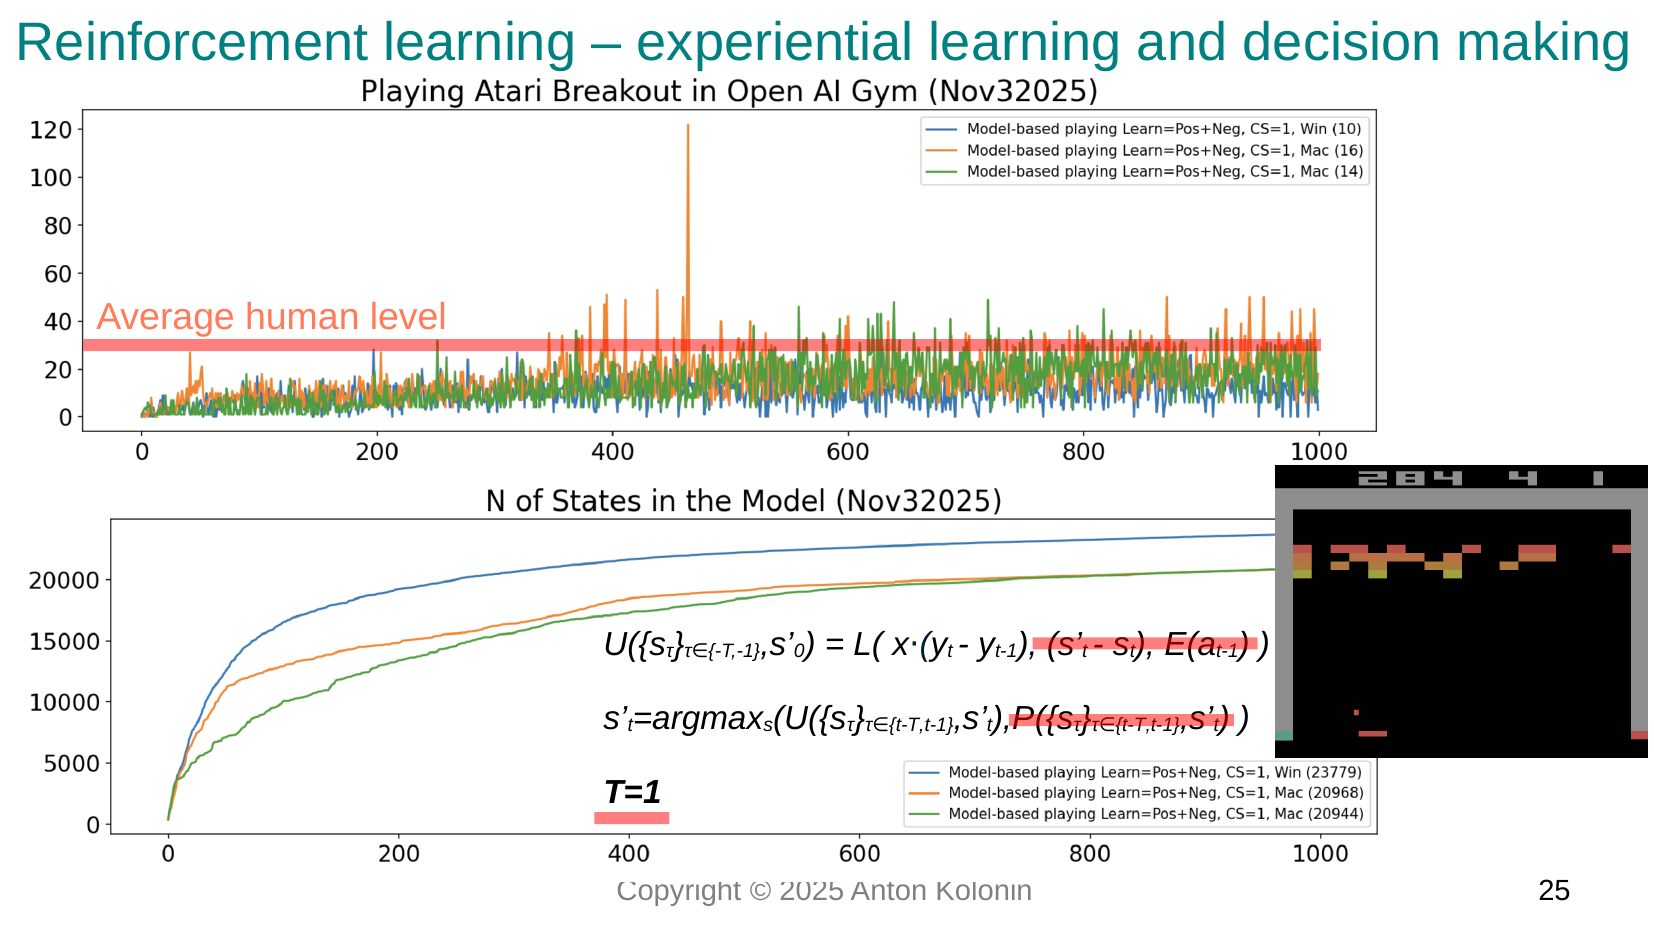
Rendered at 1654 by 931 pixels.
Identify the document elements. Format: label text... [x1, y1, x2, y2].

text_box Reinforcement learning – experiential learning and decision making [0, 2, 1651, 82]
text_box Average human level [81, 288, 463, 346]
text_box U({sτ}τ∈{-Τ,-1}​,s’0) = L( x⋅(yt - yt-1), (s’t - st), E(at-1) ) s’t=argmaxs(U({sτ}τ∈{t-Τ,t-1}​,s’t),P({sτ}τ∈{t-Τ,t-1}​,s’t) ) T=1 [542, 618, 1405, 819]
picture [18, 82, 1648, 882]
